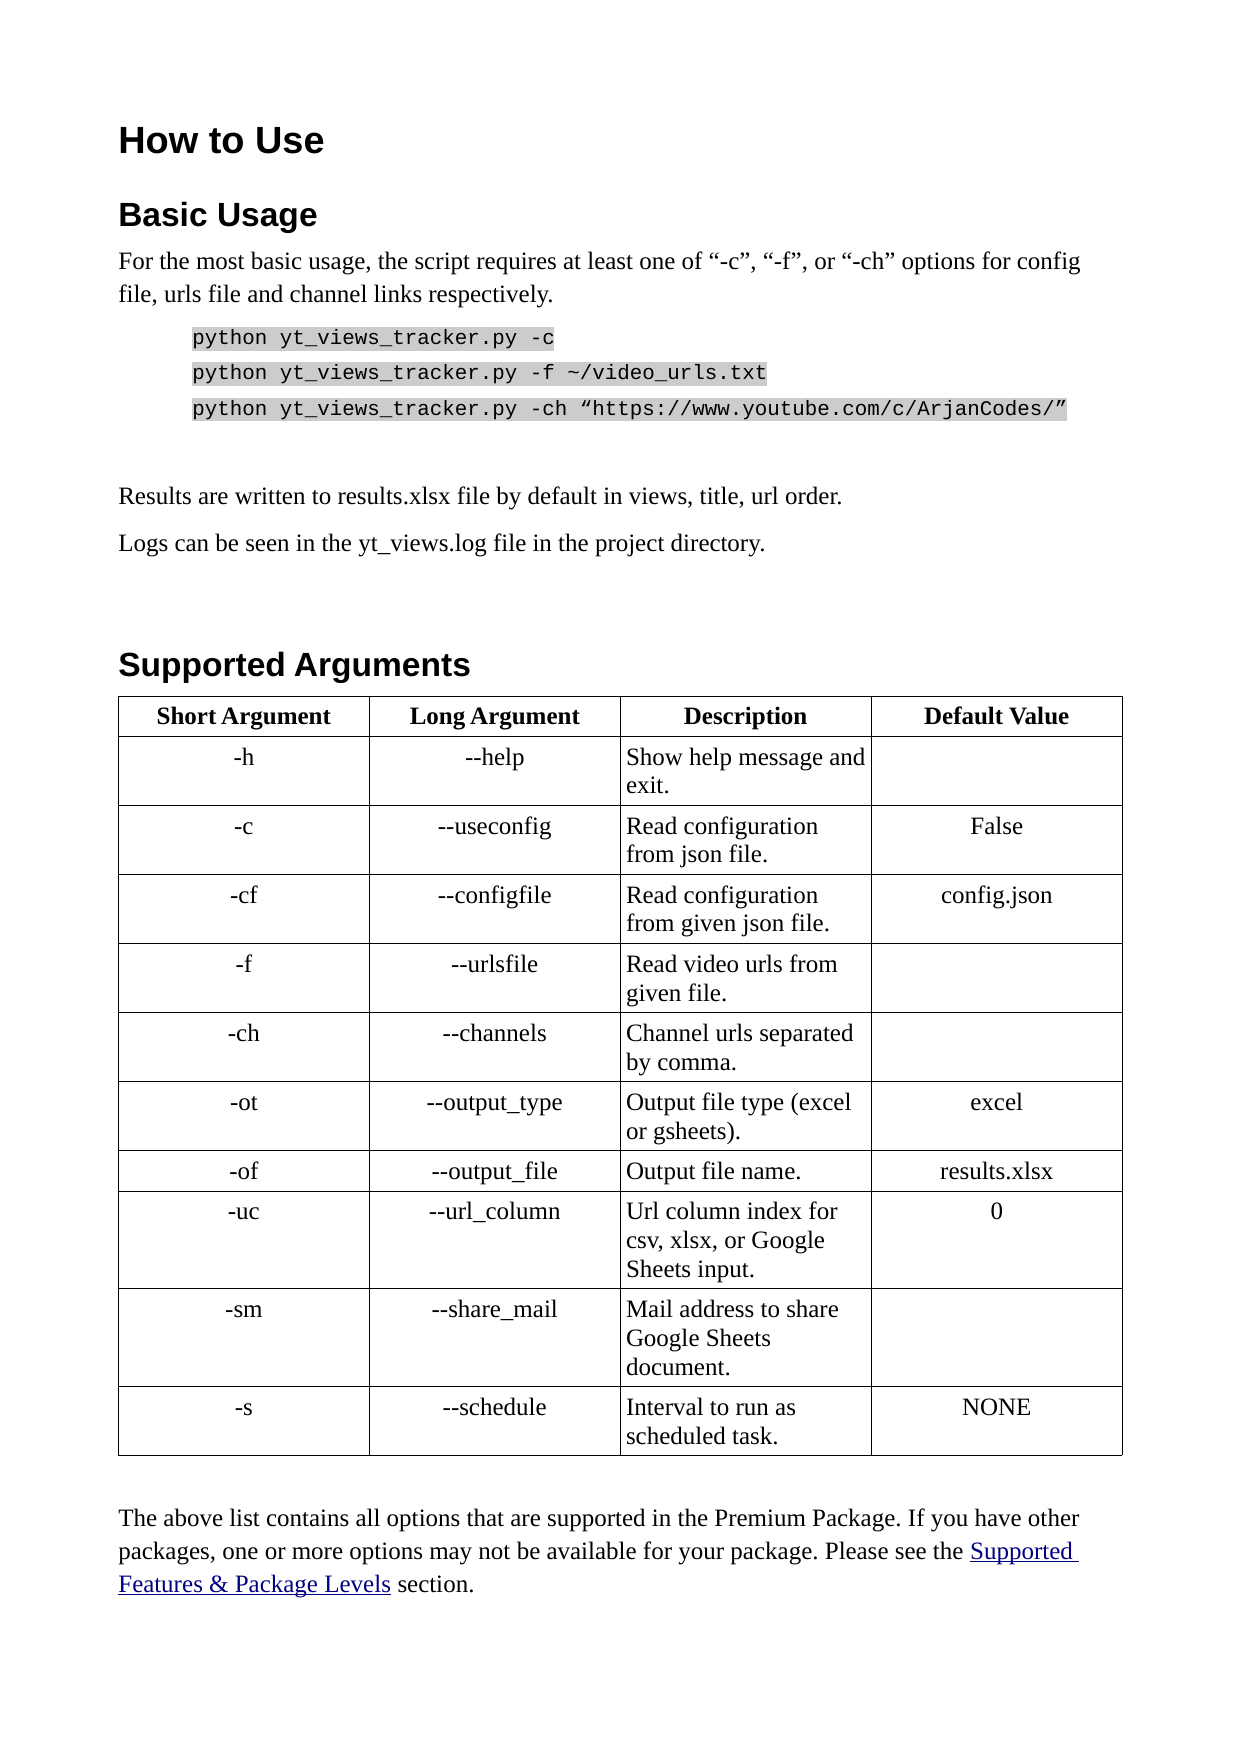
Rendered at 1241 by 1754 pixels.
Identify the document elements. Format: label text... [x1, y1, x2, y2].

text python yt_views_tracker.py -ch “https://www.youtube.com/c/ArjanCodes/” [192, 398, 1122, 421]
table_cell -of [119, 1151, 369, 1191]
table_cell Read video urls from given file. [621, 944, 871, 1012]
table_cell --output_type [370, 1082, 620, 1150]
subtitle Supported Arguments [118, 644, 1122, 683]
table_cell Output file type (excel or gsheets). [621, 1082, 871, 1150]
table_cell results.xlsx [872, 1151, 1122, 1191]
table_cell --output_file [370, 1151, 620, 1191]
table_cell -ch [119, 1013, 369, 1081]
table_cell -f [119, 944, 369, 1012]
text python yt_views_tracker.py -c [192, 327, 1122, 351]
table_cell [872, 1013, 1122, 1081]
table_cell --help [370, 737, 620, 805]
table_cell False [872, 806, 1122, 874]
table_header Description [621, 697, 871, 736]
table_header Long Argument [370, 697, 620, 736]
table_cell Interval to run as scheduled task. [621, 1387, 871, 1455]
table_cell -h [119, 737, 369, 805]
table_header Default Value [872, 697, 1122, 736]
text Results are written to results.xlsx file by default in views, title, url order. [118, 481, 1122, 509]
table_cell Channel urls separated by comma. [621, 1013, 871, 1081]
text For the most basic usage, the script requires at least one of “-c”, “-f”, or “-ch” options for config file, urls file and channel links respectively. [118, 246, 1122, 308]
table_cell Url column index for csv, xlsx, or Google Sheets input. [621, 1192, 871, 1288]
table_cell 0 [872, 1192, 1122, 1288]
table_cell --configfile [370, 875, 620, 943]
table_cell excel [872, 1082, 1122, 1150]
table_cell Show help message and exit. [621, 737, 871, 805]
table_cell [872, 1289, 1122, 1386]
table_cell --channels [370, 1013, 620, 1081]
table_cell Read configuration from given json file. [621, 875, 871, 943]
table_cell -sm [119, 1289, 369, 1386]
subtitle How to Use [118, 118, 1122, 162]
table_cell -uc [119, 1192, 369, 1288]
table_cell NONE [872, 1387, 1122, 1455]
table_cell --urlsfile [370, 944, 620, 1012]
table_cell -s [119, 1387, 369, 1455]
table_cell --useconfig [370, 806, 620, 874]
table_cell config.json [872, 875, 1122, 943]
table_cell -cf [119, 875, 369, 943]
table_cell --url_column [370, 1192, 620, 1288]
table_header Short Argument [119, 697, 369, 736]
table_cell --share_mail [370, 1289, 620, 1386]
subtitle Basic Usage [118, 195, 1122, 234]
table_cell -ot [119, 1082, 369, 1150]
table_cell Output file name. [621, 1151, 871, 1191]
text Logs can be seen in the yt_views.log file in the project directory. [118, 528, 1122, 557]
table_cell [872, 737, 1122, 805]
table_cell -c [119, 806, 369, 874]
table_cell [872, 944, 1122, 1012]
table_cell --schedule [370, 1387, 620, 1455]
text python yt_views_tracker.py -f ~/video_urls.txt [192, 362, 1122, 386]
text The above list contains all options that are supported in the Premium Package. If you have other packages, one or more options may not be available for your package. Please see the Supported Features & Package Levels section. [118, 1503, 1122, 1598]
table_cell Mail address to share Google Sheets document. [621, 1289, 871, 1386]
table_cell Read configuration from json file. [621, 806, 871, 874]
